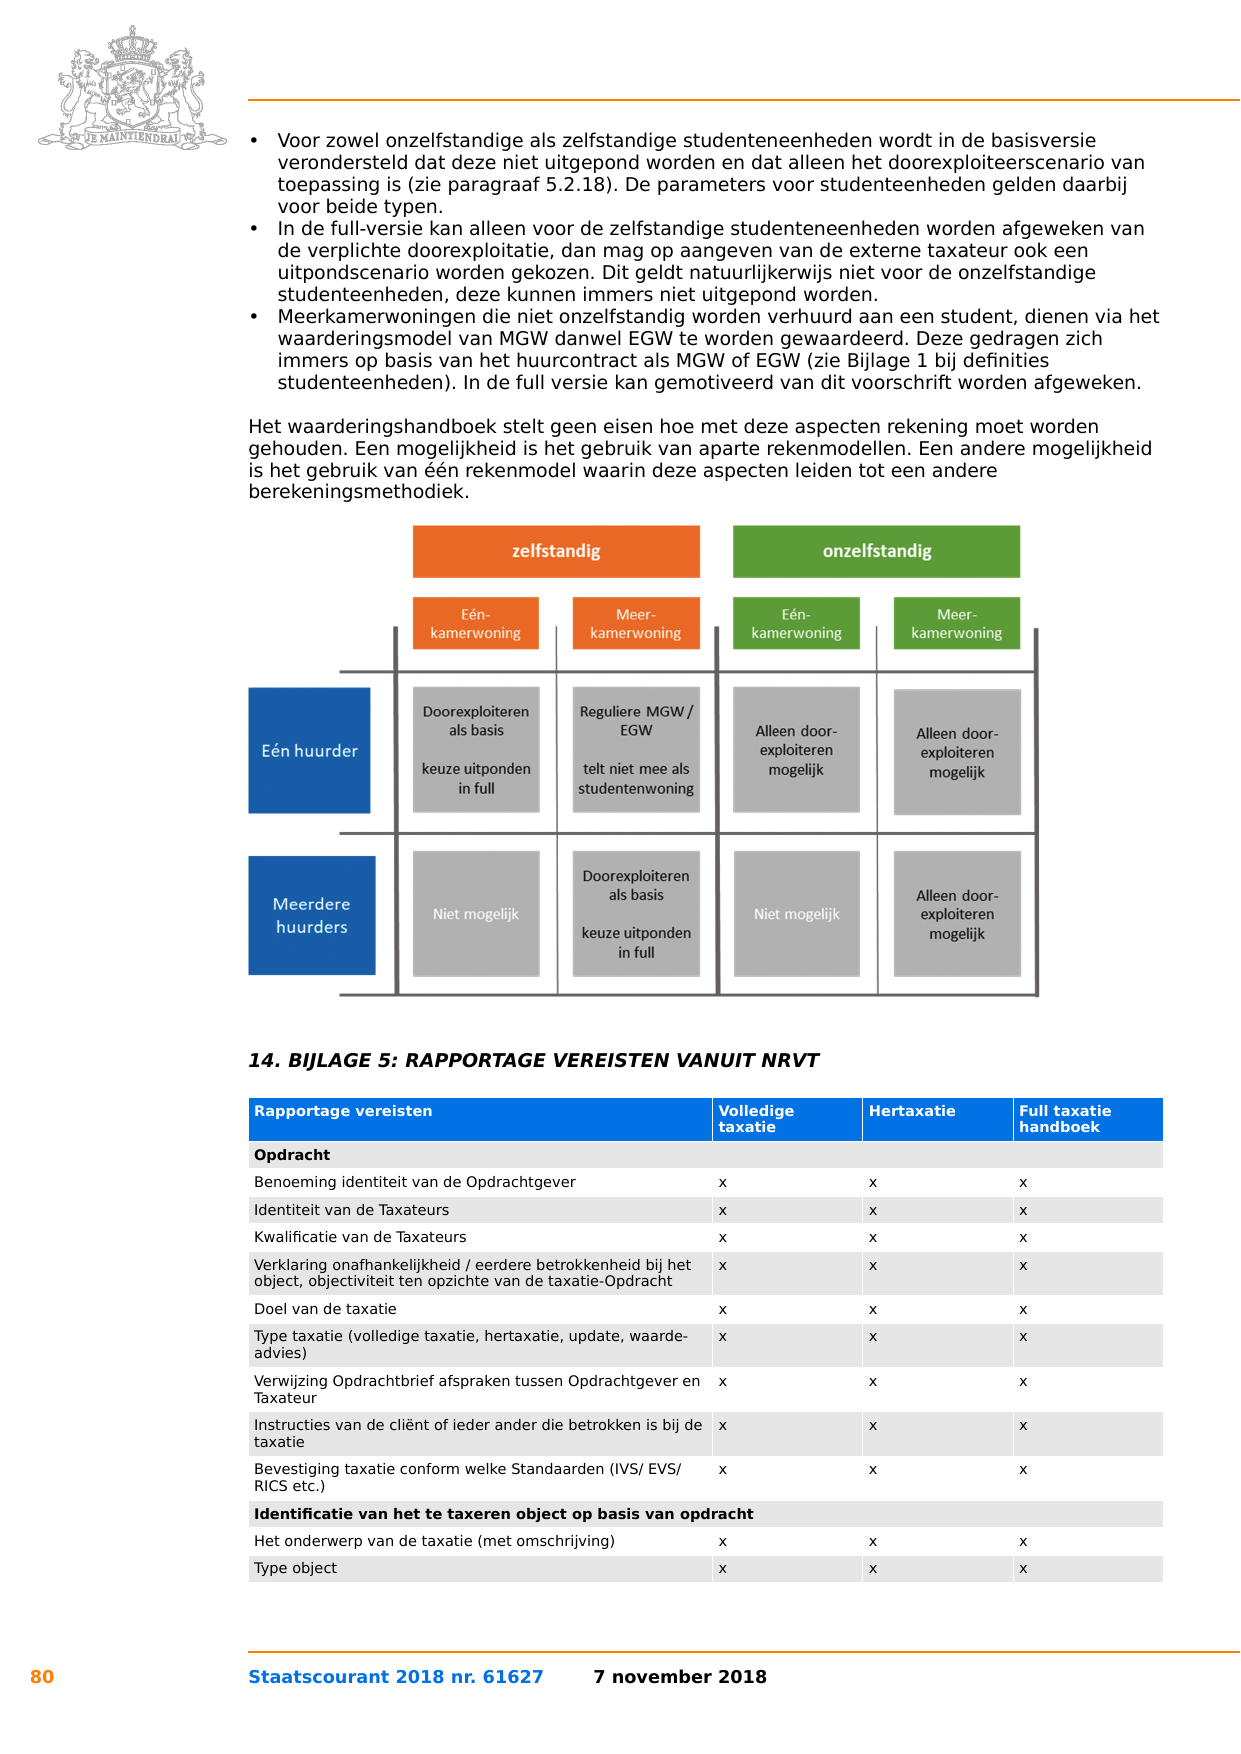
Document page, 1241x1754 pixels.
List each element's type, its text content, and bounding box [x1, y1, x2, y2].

table_cell x [713, 1252, 862, 1295]
table_header Volledige taxatie [713, 1098, 862, 1141]
text • Meerkamerwoningen die niet onzelfstandig worden verhuurd aan een student, dienen via het waarderingsmodel van MGW danwel EGW te worden gewaardeerd. Deze gedragen zich immers op basis van het huurcontract als MGW of EGW (zie Bijlage 1 bij definities studenteenheden). In de full versie kan gemotiveerd van dit voorschrift worden afgeweken. [248, 306, 1163, 394]
table_header Full taxatie handboek [1014, 1098, 1163, 1141]
table_cell x [863, 1457, 1013, 1500]
table_cell x [713, 1324, 862, 1367]
table_cell Identiteit van de Taxateurs [249, 1197, 712, 1223]
table_cell x [713, 1556, 862, 1582]
table_cell Doel van de taxatie [249, 1296, 712, 1322]
table_header Rapportage vereisten [249, 1098, 712, 1141]
table_cell Verklaring onafhankelijkheid / eerdere betrokkenheid bij het object, objectiviteit ten opzichte van de taxatie-Opdracht [249, 1252, 712, 1295]
table_cell Bevestiging taxatie conform welke Standaarden (IVS/ EVS/ RICS etc.) [249, 1457, 712, 1500]
table_cell x [713, 1197, 862, 1223]
table_cell x [713, 1170, 862, 1196]
table_cell x [863, 1368, 1013, 1411]
table_cell x [1014, 1528, 1163, 1555]
table_cell x [713, 1296, 862, 1322]
table_cell x [1014, 1224, 1163, 1251]
text • Voor zowel onzelfstandige als zelfstandige studenteneenheden wordt in de basisversie verondersteld dat deze niet uitgepond worden en dat alleen het doorexploiteerscenario van toepassing is (zie paragraaf 5.2.18). De parameters voor studenteenheden gelden daarbij voor beide typen. [248, 130, 1163, 218]
table_cell x [863, 1197, 1013, 1223]
table_cell x [713, 1412, 862, 1456]
table_cell Identificatie van het te taxeren object op basis van opdracht [249, 1501, 1163, 1527]
table_cell x [1014, 1296, 1163, 1322]
table_cell x [713, 1224, 862, 1251]
text • In de full-versie kan alleen voor de zelfstandige studenteneenheden worden afgeweken van de verplichte doorexploitatie, dan mag op aangeven van de externe taxateur ook een uitpondscenario worden gekozen. Dit geldt natuurlijkerwijs niet voor de onzelfstandige studenteenheden, deze kunnen immers niet uitgepond worden. [248, 218, 1163, 306]
picture [38, 25, 227, 150]
table_cell x [863, 1412, 1013, 1456]
text Het waarderingshandboek stelt geen eisen hoe met deze aspecten rekening moet worden gehouden. Een mogelijkheid is het gebruik van aparte rekenmodellen. Een andere mogelijkheid is het gebruik van één rekenmodel waarin deze aspecten leiden tot een andere berekeningsmethodiek. [248, 416, 1163, 503]
table_cell x [1014, 1556, 1163, 1582]
table_cell x [863, 1252, 1013, 1295]
table_cell x [713, 1368, 862, 1411]
table_cell Opdracht [249, 1142, 1163, 1168]
table_cell x [863, 1224, 1013, 1251]
table_header Hertaxatie [863, 1098, 1013, 1141]
table_cell Type taxatie (volledige taxatie, hertaxatie, update, waarde-advies) [249, 1324, 712, 1367]
table_cell x [863, 1170, 1013, 1196]
table_cell x [863, 1296, 1013, 1322]
table_cell x [1014, 1197, 1163, 1223]
table_cell x [863, 1324, 1013, 1367]
table_cell Type object [249, 1556, 712, 1582]
table_cell x [1014, 1252, 1163, 1295]
table_cell Benoeming identiteit van de Opdrachtgever [249, 1170, 712, 1196]
subtitle 14. BIJLAGE 5: RAPPORTAGE VEREISTEN VANUIT NRVT [248, 1050, 1163, 1072]
table_cell x [863, 1556, 1013, 1582]
table_cell x [713, 1528, 862, 1555]
table_cell Instructies van de cliënt of ieder ander die betrokken is bij de taxatie [249, 1412, 712, 1456]
table_cell x [1014, 1324, 1163, 1367]
table_cell x [713, 1457, 862, 1500]
table_cell x [1014, 1170, 1163, 1196]
table_cell Kwalificatie van de Taxateurs [249, 1224, 712, 1251]
table_cell Verwijzing Opdrachtbrief afspraken tussen Opdrachtgever en Taxateur [249, 1368, 712, 1411]
table_cell x [863, 1528, 1013, 1555]
table_cell x [1014, 1412, 1163, 1456]
table_cell Het onderwerp van de taxatie (met omschrijving) [249, 1528, 712, 1555]
table_cell x [1014, 1368, 1163, 1411]
table_cell x [1014, 1457, 1163, 1500]
picture [248, 525, 1040, 998]
